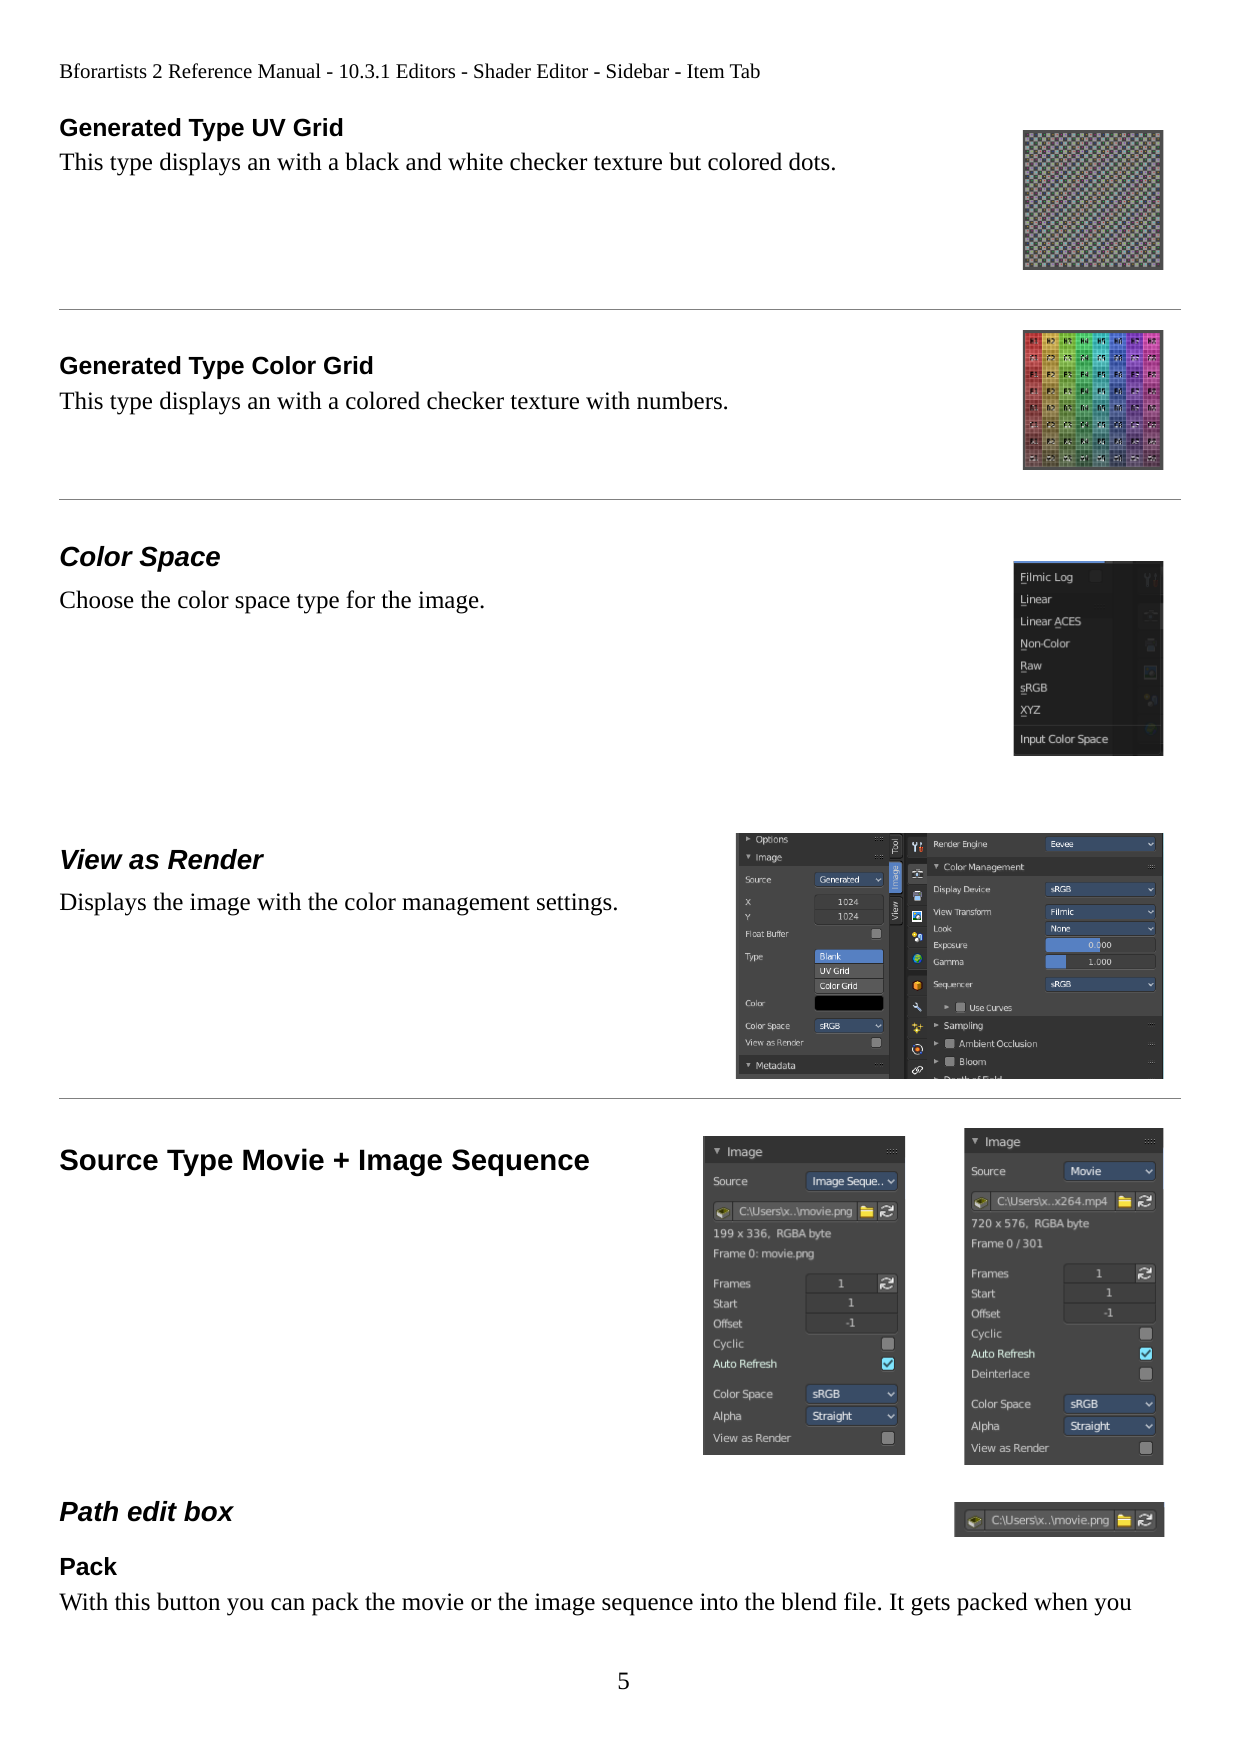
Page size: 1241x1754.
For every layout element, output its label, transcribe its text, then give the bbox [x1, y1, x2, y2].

subtitle [905, 1142, 964, 1176]
subtitle Path edit box [59, 1496, 1181, 1527]
subtitle [1164, 843, 1181, 875]
text Displays the image with the color management settings. [59, 887, 735, 916]
text This type displays an with a colored checker texture with numbers. [59, 386, 1022, 415]
text This type displays an with a black and white checker texture but colored dots. [59, 147, 1022, 176]
subtitle Generated Type Color Grid [59, 351, 1022, 380]
picture [703, 1136, 905, 1455]
picture [735, 833, 1164, 1079]
subtitle Color Space [59, 541, 1181, 573]
picture [954, 1502, 1165, 1537]
subtitle Generated Type UV Grid [59, 113, 1181, 141]
subtitle Pack [59, 1552, 1181, 1581]
picture [964, 1128, 1164, 1465]
picture [1022, 130, 1164, 270]
subtitle View as Render [59, 843, 735, 875]
subtitle Source Type Movie + Image Sequence [59, 1142, 703, 1176]
picture [1013, 561, 1164, 756]
text With this button you can pack the movie or the image sequence into the blend file. It gets packed when you [59, 1587, 1181, 1616]
picture [1022, 330, 1164, 470]
text Choose the color space type for the image. [59, 585, 1013, 614]
